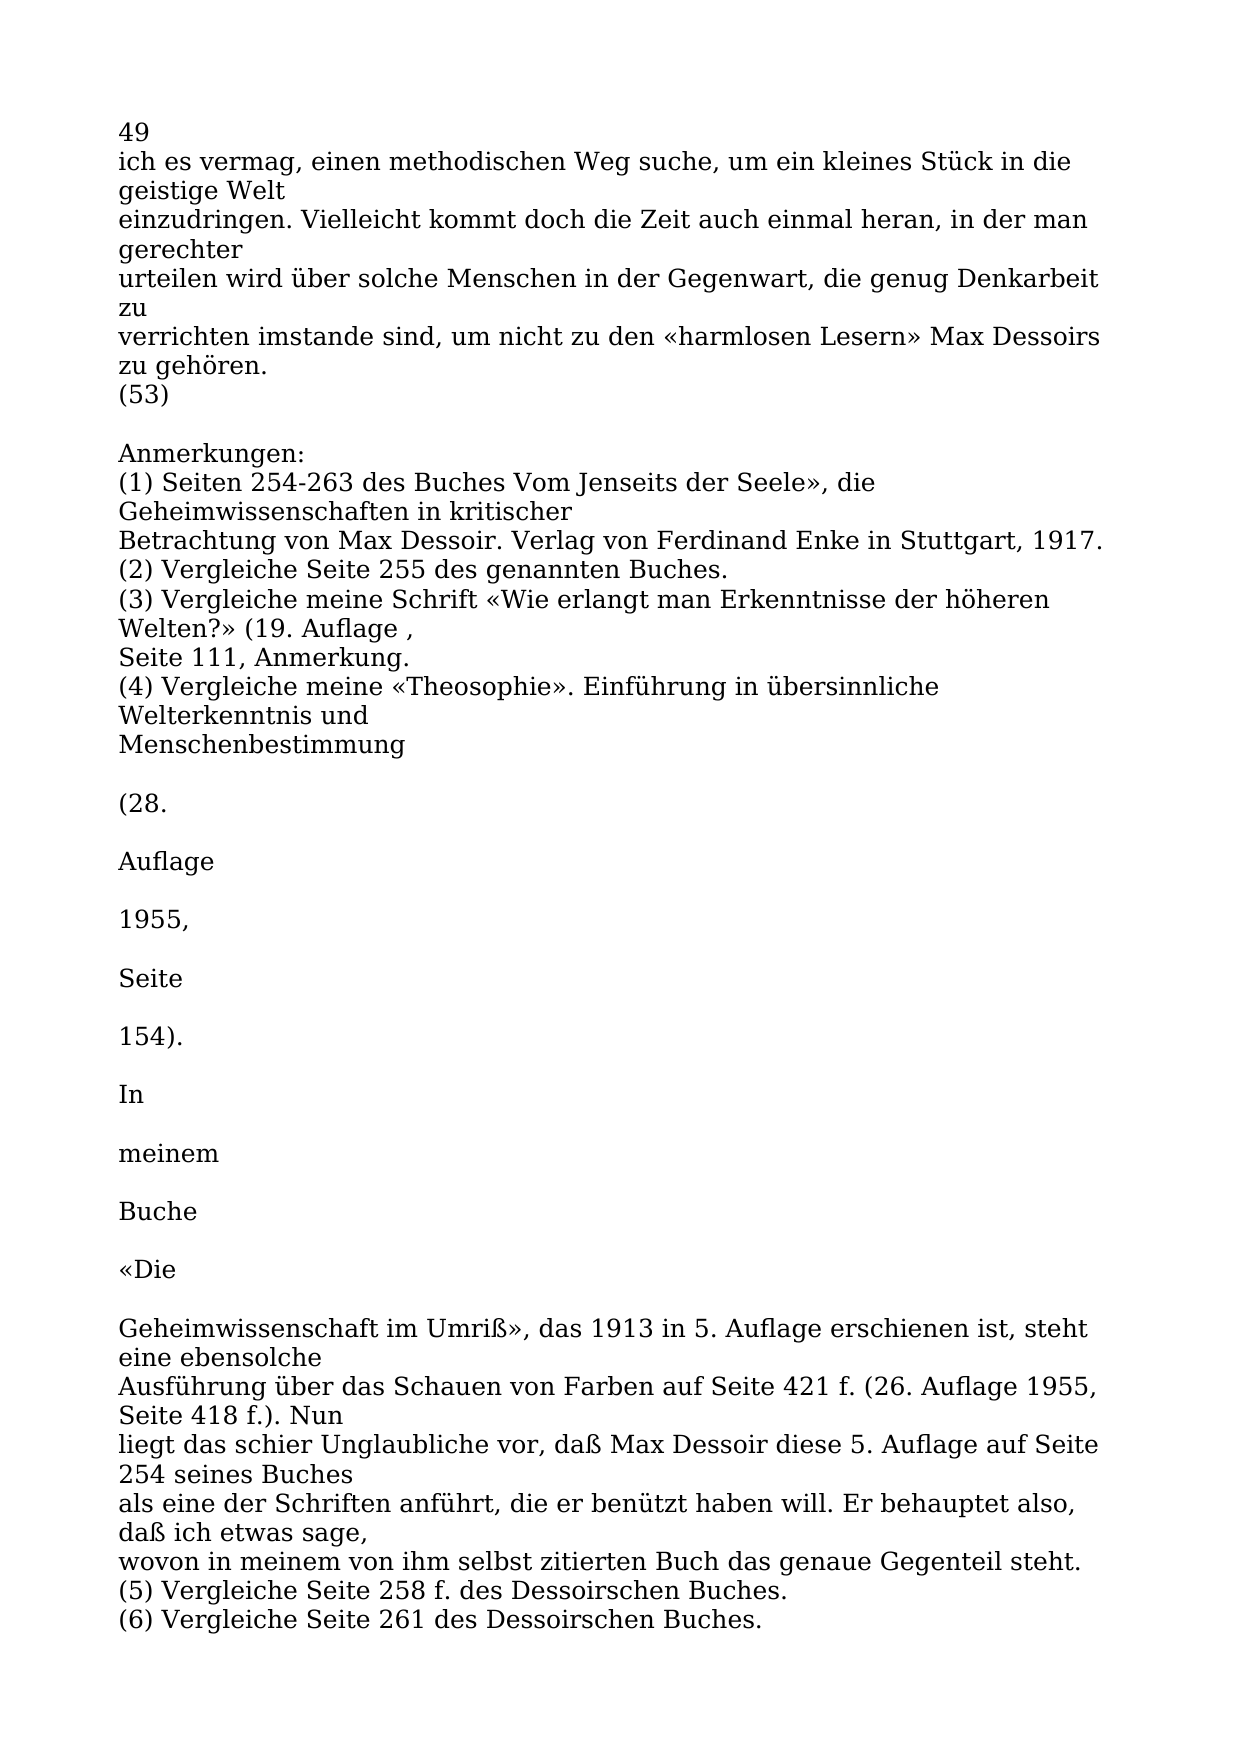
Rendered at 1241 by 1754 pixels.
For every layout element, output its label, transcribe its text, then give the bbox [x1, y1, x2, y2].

text (5) Vergleiche Seite 258 f. des Dessoirschen Buches. [118, 1576, 1122, 1606]
text Geheimwissenschaft im Umriß», das 1913 in 5. Auflage erschienen ist, steht eine ebensolche [118, 1314, 1122, 1372]
text 154). [118, 1022, 1122, 1051]
text 49 [118, 118, 1122, 147]
text liegt das schier Unglaubliche vor, daß Max Dessoir diese 5. Auflage auf Seite 254 seines Buches [118, 1431, 1122, 1489]
text Auflage [118, 847, 1122, 876]
text In [118, 1081, 1122, 1110]
text Betrachtung von Max Dessoir. Verlag von Ferdinand Enke in Stuttgart, 1917. [118, 526, 1122, 556]
text als eine der Schriften anführt, die er benützt haben will. Er behauptet also, daß ich etwas sage, [118, 1489, 1122, 1547]
text 1955, [118, 906, 1122, 935]
text (1) Seiten 254-263 des Buches Vom Jenseits der Seele», die Geheimwissenschaften in kritischer [118, 468, 1122, 526]
text verrichten imstande sind, um nicht zu den «harmlosen Lesern» Max Dessoirs zu gehören. [118, 322, 1122, 381]
text (53) [118, 381, 1122, 410]
text Anmerkungen: [118, 439, 1122, 468]
text meinem [118, 1139, 1122, 1168]
text urteilen wird über solche Menschen in der Gegenwart, die genug Denkarbeit zu [118, 264, 1122, 322]
text «Die [118, 1256, 1122, 1285]
text einzudringen. Vielleicht kommt doch die Zeit auch einmal heran, in der man gerechter [118, 206, 1122, 264]
text ich es vermag, einen methodischen Weg suche, um ein kleines Stück in die geistige Welt [118, 147, 1122, 206]
text (6) Vergleiche Seite 261 des Dessoirschen Buches. [118, 1606, 1122, 1635]
text (2) Vergleiche Seite 255 des genannten Buches. [118, 556, 1122, 585]
text Seite 111, Anmerkung. [118, 643, 1122, 672]
text (28. [118, 789, 1122, 818]
text Buche [118, 1197, 1122, 1226]
text (4) Vergleiche meine «Theosophie». Einführung in übersinnliche Welterkenntnis und [118, 672, 1122, 731]
text Menschenbestimmung [118, 731, 1122, 760]
text Seite [118, 964, 1122, 993]
text (3) Vergleiche meine Schrift «Wie erlangt man Erkenntnisse der höheren Welten?» (19. Auflage , [118, 585, 1122, 643]
text Ausführung über das Schauen von Farben auf Seite 421 f. (26. Auflage 1955, Seite 418 f.). Nun [118, 1372, 1122, 1431]
text wovon in meinem von ihm selbst zitierten Buch das genaue Gegenteil steht. [118, 1547, 1122, 1576]
